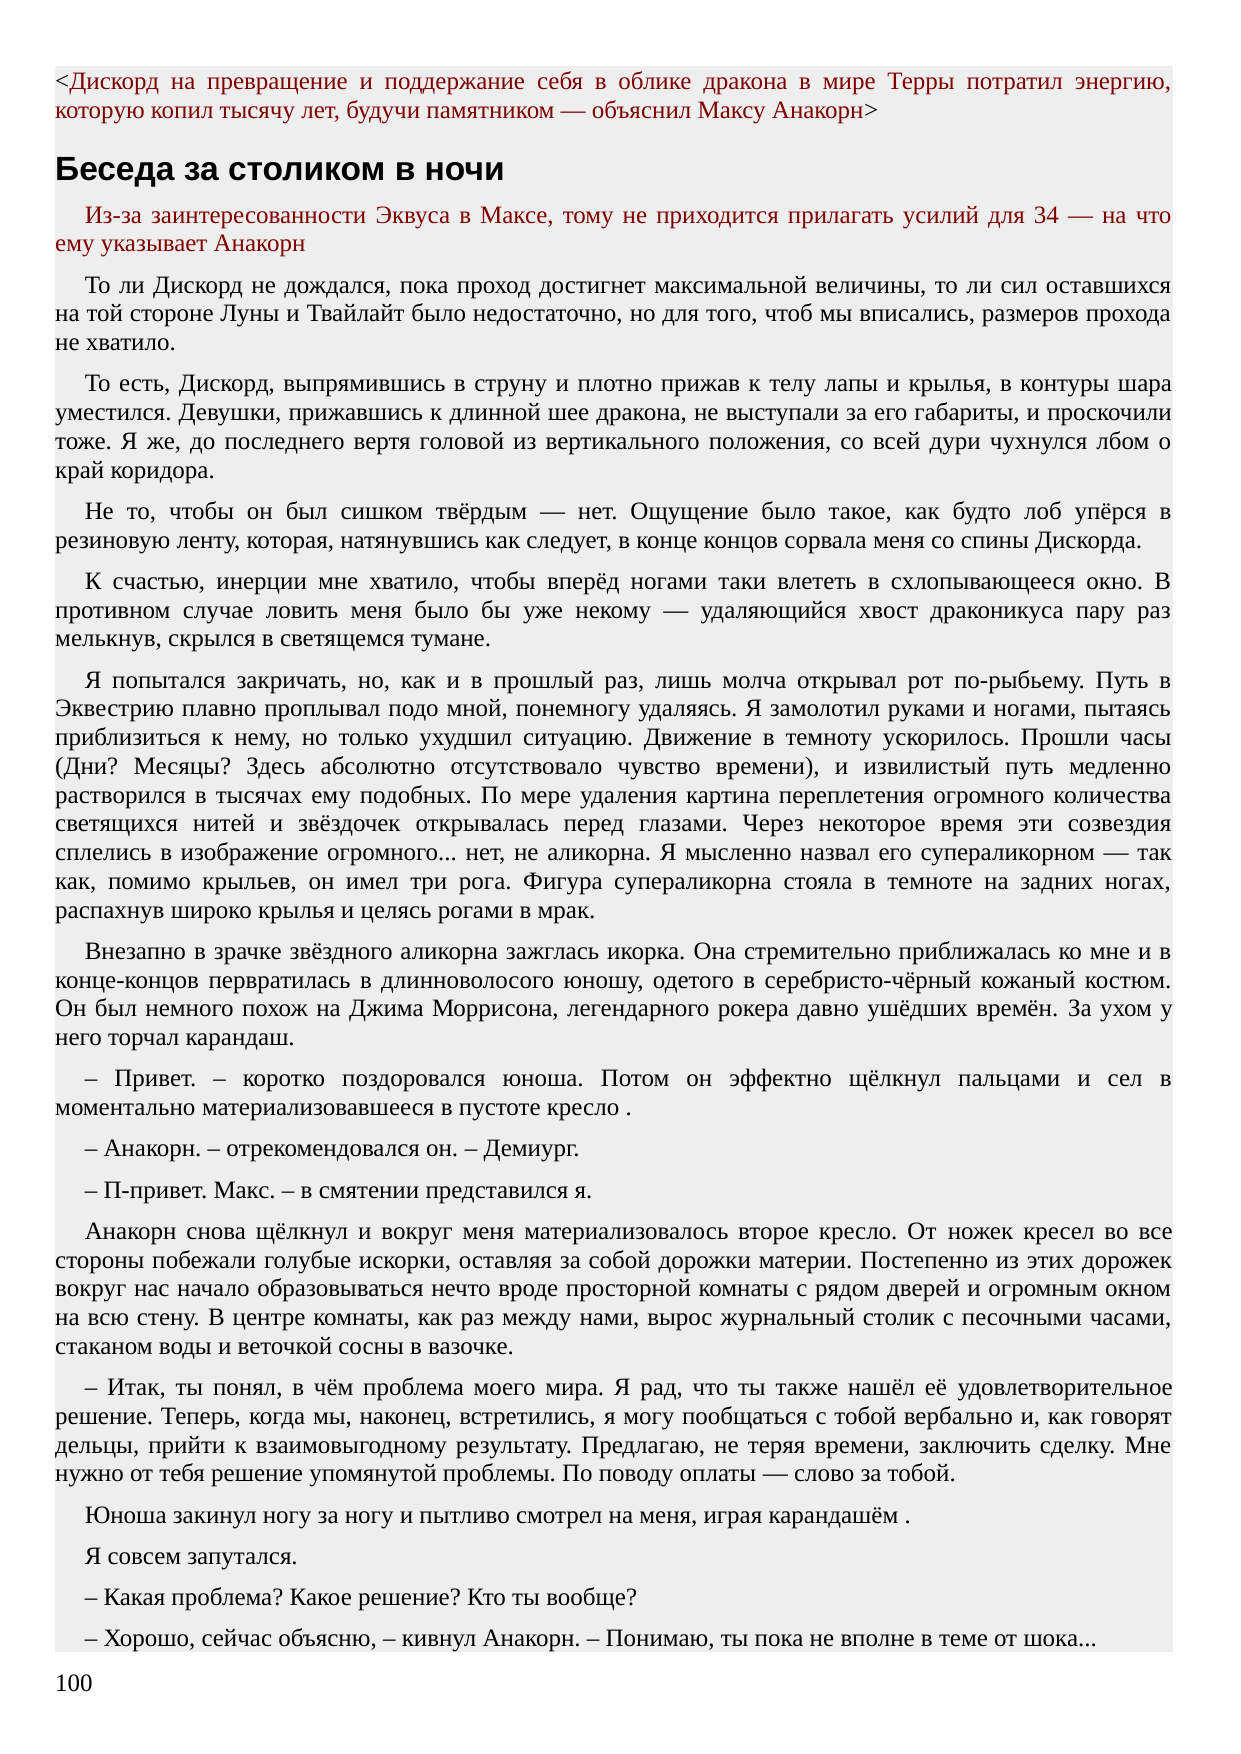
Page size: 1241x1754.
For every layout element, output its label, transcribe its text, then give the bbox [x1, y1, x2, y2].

text – Хорошо, сейчас объясню, – кивнул Анакорн. – Понимаю, ты пока не вполне в теме от шока... [55, 1623, 1173, 1652]
text – Итак, ты понял, в чём проблема моего мира. Я рад, что ты также нашёл её удовлетворительное решение. Теперь, когда мы, наконец, встретились, я могу пообщаться с тобой вербально и, как говорят дельцы, прийти к взаимовыгодному результату. Предлагаю, не теряя времени, заключить сделку. Мне нужно от тебя решение упомянутой проблемы. По поводу оплаты — слово за тобой. [55, 1372, 1173, 1487]
text Внезапно в зрачке звёздного аликорна зажглась икорка. Она стремительно приближалась ко мне и в конце-концов первратилась в длинноволосого юношу, одетого в серебристо-чёрный кожаный костюм. Он был немного похож на Джима Моррисона, легендарного рокера давно ушёдших времён. За ухом у него торчал карандаш. [55, 936, 1173, 1051]
text Юноша закинул ногу за ногу и пытливо смотрел на меня, играя карандашём . [55, 1500, 1173, 1528]
text То ли Дискорд не дождался, пока проход достигнет максимальной величины, то ли сил оставшихся на той стороне Луны и Твайлайт было недостаточно, но для того, чтоб мы вписались, размеров прохода не хватило. [55, 270, 1173, 356]
text Анакорн снова щёлкнул и вокруг меня материализовалось второе кресло. От ножек кресел во все стороны побежали голубые искорки, оставляя за собой дорожки материи. Постепенно из этих дорожек вокруг нас начало образовываться нечто вроде просторной комнаты с рядом дверей и огромным окном на всю стену. В центре комнаты, как раз между нами, вырос журнальный столик с песочными часами, стаканом воды и веточкой сосны в вазочке. [55, 1216, 1173, 1360]
text Не то, чтобы он был сишком твёрдым — нет. Ощущение было такое, как будто лоб упёрся в резиновую ленту, которая, натянувшись как следует, в конце концов сорвала меня со спины Дискорда. [55, 496, 1173, 553]
text <Дискорд на превращение и поддержание себя в облике дракона в мире Терры потратил энергию, которую копил тысячу лет, будучи памятником — объяснил Максу Анакорн> [55, 66, 1173, 123]
text – Анакорн. – отрекомендовался он. – Демиург. [55, 1133, 1173, 1162]
text – Привет. – коротко поздоровался юноша. Потом он эффектно щёлкнул пальцами и сел в моментально материализовавшееся в пустоте кресло . [55, 1063, 1173, 1121]
text Я попытался закричать, но, как и в прошлый раз, лишь молча открывал рот по-рыбьему. Путь в Эквестрию плавно проплывал подо мной, понемногу удаляясь. Я замолотил руками и ногами, пытаясь приблизиться к нему, но только ухудшил ситуацию. Движение в темноту ускорилось. Прошли часы (Дни? Месяцы? Здесь абсолютно отсутствовало чувство времени), и извилистый путь медленно растворился в тысячах ему подобных. По мере удаления картина переплетения огромного количества светящихся нитей и звёздочек открывалась перед глазами. Через некоторое время эти созвездия сплелись в изображение огромного... нет, не аликорна. Я мысленно назвал его супераликорном — так как, помимо крыльев, он имел три рога. Фигура супераликорна стояла в темноте на задних ногах, распахнув широко крылья и целясь рогами в мрак. [55, 665, 1173, 923]
text То есть, Дискорд, выпрямившись в струну и плотно прижав к телу лапы и крылья, в контуры шара уместился. Девушки, прижавшись к длинной шее дракона, не выступали за его габариты, и проскочили тоже. Я же, до последнего вертя головой из вертикального положения, со всей дури чухнулся лбом о край коридора. [55, 368, 1173, 483]
text Из-за заинтересованности Эквуса в Максе, тому не приходится прилагать усилий для 34 — на что ему указывает Анакорн [55, 200, 1173, 257]
text Я совсем запутался. [55, 1541, 1173, 1570]
text – Какая проблема? Какое решение? Кто ты вообще? [55, 1582, 1173, 1611]
subtitle Беседа за столиком в ночи [55, 148, 1173, 187]
text К счастью, инерции мне хватило, чтобы вперёд ногами таки влететь в схлопывающееся окно. В противном случае ловить меня было бы уже некому — удаляющийся хвост драконикуса пару раз мелькнув, скрылся в светящемся тумане. [55, 566, 1173, 652]
text – П-привет. Макс. – в смятении представился я. [55, 1175, 1173, 1203]
